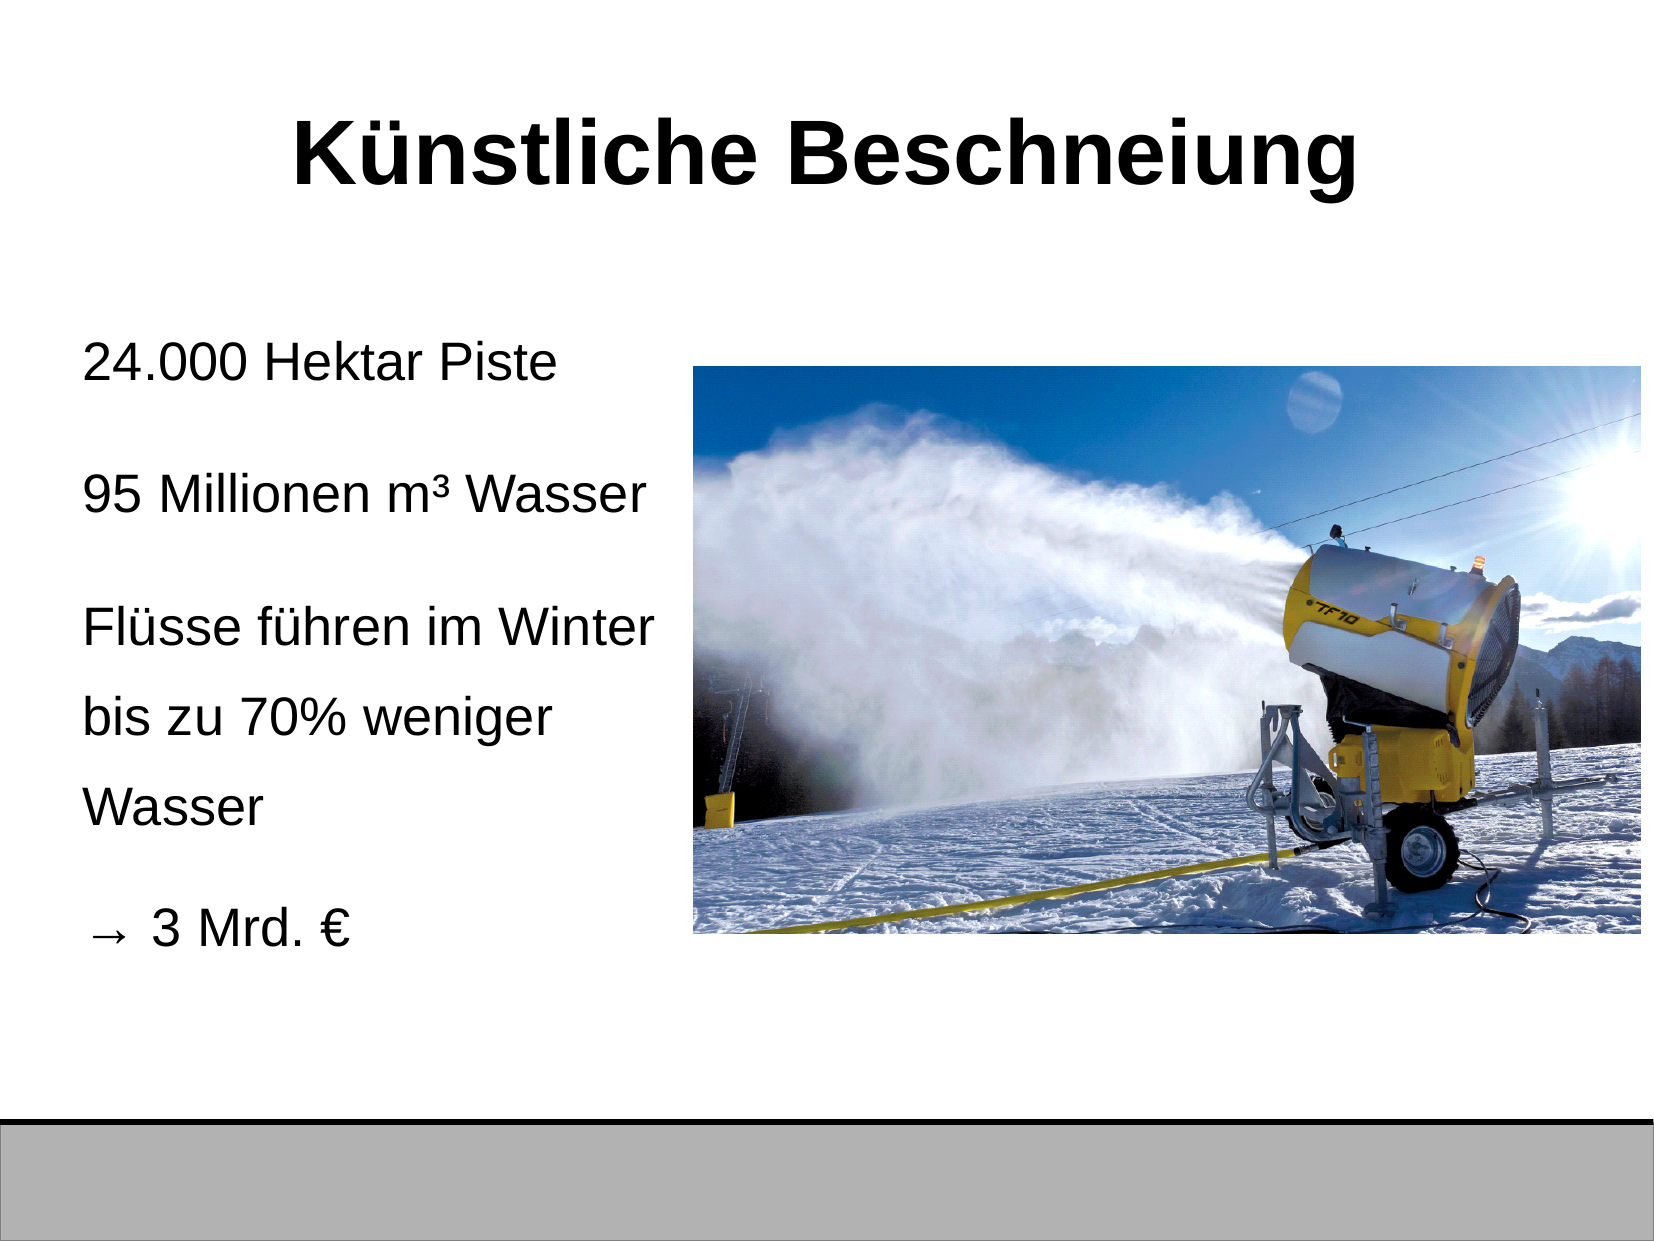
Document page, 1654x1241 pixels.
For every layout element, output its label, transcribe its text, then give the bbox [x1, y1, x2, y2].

text_box [0, 1125, 1654, 1241]
picture [693, 366, 1641, 934]
title Künstliche Beschneiung [82, 49, 1571, 257]
list 24.000 Hektar Piste 95 Millionen m³ Wasser Flüsse führen im Winter bis zu 70% weniger Wasser → 3 Mrd. € [82, 331, 1571, 1150]
